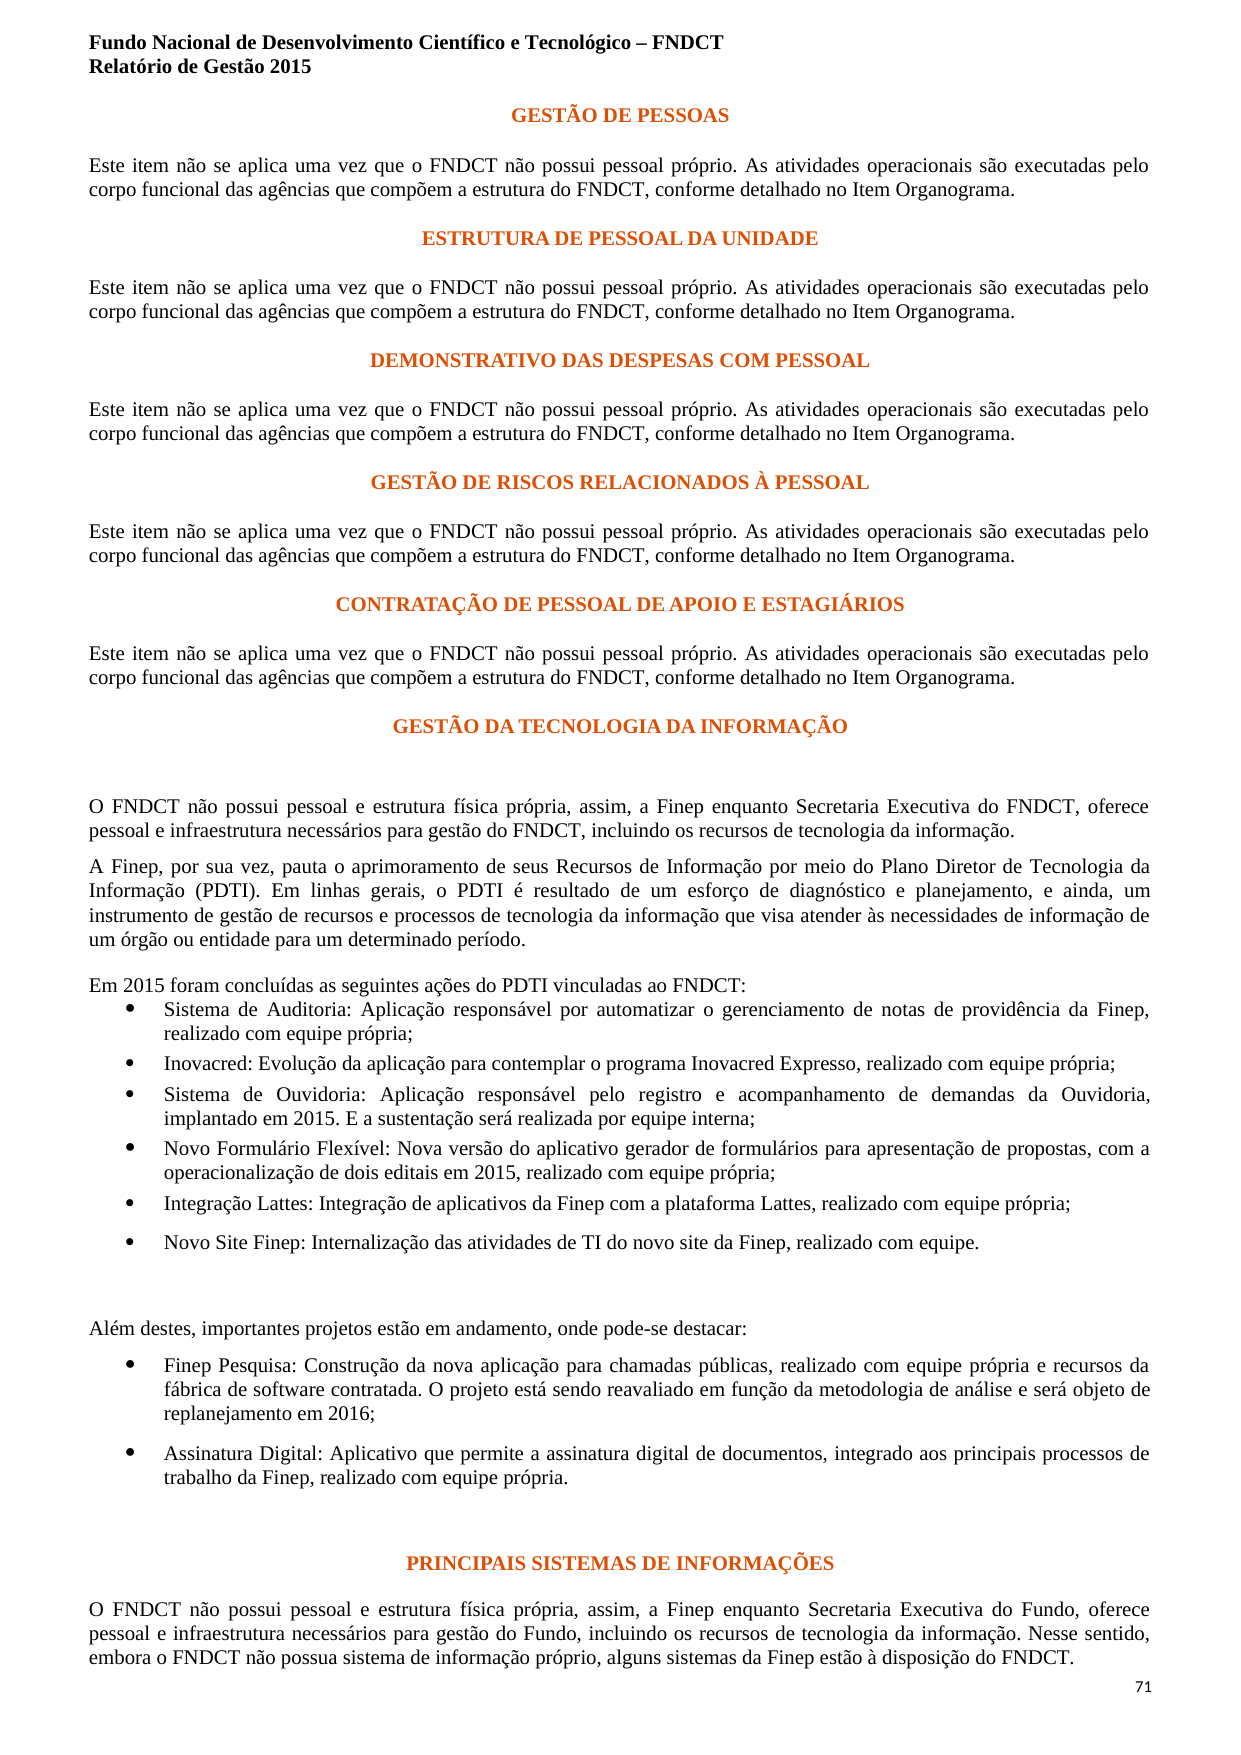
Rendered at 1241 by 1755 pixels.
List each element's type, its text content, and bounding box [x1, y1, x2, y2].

subtitle DEMONSTRATIVO DAS DESPESAS COM PESSOAL [89, 348, 1152, 372]
list Novo Site Finep: Internalização das atividades de TI do novo site da Finep, realizado com equipe. [126, 1230, 1152, 1254]
list Assinatura Digital: Aplicativo que permite a assinatura digital de documentos, integrado aos principais processos de trabalho da Finep, realizado com equipe própria. [126, 1441, 1152, 1489]
subtitle ESTRUTURA DE PESSOAL DA UNIDADE [89, 226, 1152, 250]
subtitle GESTÃO DE PESSOAS [89, 103, 1152, 127]
text O FNDCT não possui pessoal e estrutura física própria, assim, a Finep enquanto Secretaria Executiva do FNDCT, oferece pessoal e infraestrutura necessários para gestão do FNDCT, incluindo os recursos de tecnologia da informação. [89, 794, 1152, 842]
subtitle GESTÃO DE RISCOS RELACIONADOS À PESSOAL [89, 470, 1152, 494]
subtitle CONTRATAÇÃO DE PESSOAL DE APOIO E ESTAGIÁRIOS [89, 592, 1152, 616]
text Este item não se aplica uma vez que o FNDCT não possui pessoal próprio. As atividades operacionais são executadas pelo corpo funcional das agências que compõem a estrutura do FNDCT, conforme detalhado no Item Organograma. [89, 397, 1152, 445]
text A Finep, por sua vez, pauta o aprimoramento de seus Recursos de Informação por meio do Plano Diretor de Tecnologia da Informação (PDTI). Em linhas gerais, o PDTI é resultado de um esforço de diagnóstico e planejamento, e ainda, um instrumento de gestão de recursos e processos de tecnologia da informação que visa atender às necessidades de informação de um órgão ou entidade para um determinado período. [89, 854, 1152, 951]
text Este item não se aplica uma vez que o FNDCT não possui pessoal próprio. As atividades operacionais são executadas pelo corpo funcional das agências que compõem a estrutura do FNDCT, conforme detalhado no Item Organograma. [89, 519, 1152, 567]
text Este item não se aplica uma vez que o FNDCT não possui pessoal próprio. As atividades operacionais são executadas pelo corpo funcional das agências que compõem a estrutura do FNDCT, conforme detalhado no Item Organograma. [89, 641, 1152, 689]
text Em 2015 foram concluídas as seguintes ações do PDTI vinculadas ao FNDCT: [89, 972, 1152, 997]
list Inovacred: Evolução da aplicação para contemplar o programa Inovacred Expresso, realizado com equipe própria; [126, 1051, 1152, 1075]
list Finep Pesquisa: Construção da nova aplicação para chamadas públicas, realizado com equipe própria e recursos da fábrica de software contratada. O projeto está sendo reavaliado em função da metodologia de análise e será objeto de replanejamento em 2016; [126, 1352, 1152, 1425]
text Este item não se aplica uma vez que o FNDCT não possui pessoal próprio. As atividades operacionais são executadas pelo corpo funcional das agências que compõem a estrutura do FNDCT, conforme detalhado no Item Organograma. [89, 152, 1152, 201]
text Além destes, importantes projetos estão em andamento, onde pode-se destacar: [89, 1316, 1152, 1340]
subtitle PRINCIPAIS SISTEMAS DE INFORMAÇÕES [89, 1551, 1152, 1575]
list Novo Formulário Flexível: Nova versão do aplicativo gerador de formulários para apresentação de propostas, com a operacionalização de dois editais em 2015, realizado com equipe própria; [126, 1136, 1152, 1184]
text Este item não se aplica uma vez que o FNDCT não possui pessoal próprio. As atividades operacionais são executadas pelo corpo funcional das agências que compõem a estrutura do FNDCT, conforme detalhado no Item Organograma. [89, 275, 1152, 323]
text O FNDCT não possui pessoal e estrutura física própria, assim, a Finep enquanto Secretaria Executiva do Fundo, oferece pessoal e infraestrutura necessários para gestão do Fundo, incluindo os recursos de tecnologia da informação. Nesse sentido, embora o FNDCT não possua sistema de informação próprio, alguns sistemas da Finep estão à disposição do FNDCT. [89, 1597, 1152, 1669]
subtitle GESTÃO DA TECNOLOGIA DA INFORMAÇÃO [89, 714, 1152, 738]
list Sistema de Ouvidoria: Aplicação responsável pelo registro e acompanhamento de demandas da Ouvidoria, implantado em 2015. E a sustentação será realizada por equipe interna; [126, 1082, 1152, 1130]
list Sistema de Auditoria: Aplicação responsável por automatizar o gerenciamento de notas de providência da Finep, realizado com equipe própria; [126, 997, 1152, 1045]
list Integração Lattes: Integração de aplicativos da Finep com a plataforma Lattes, realizado com equipe própria; [126, 1191, 1152, 1215]
